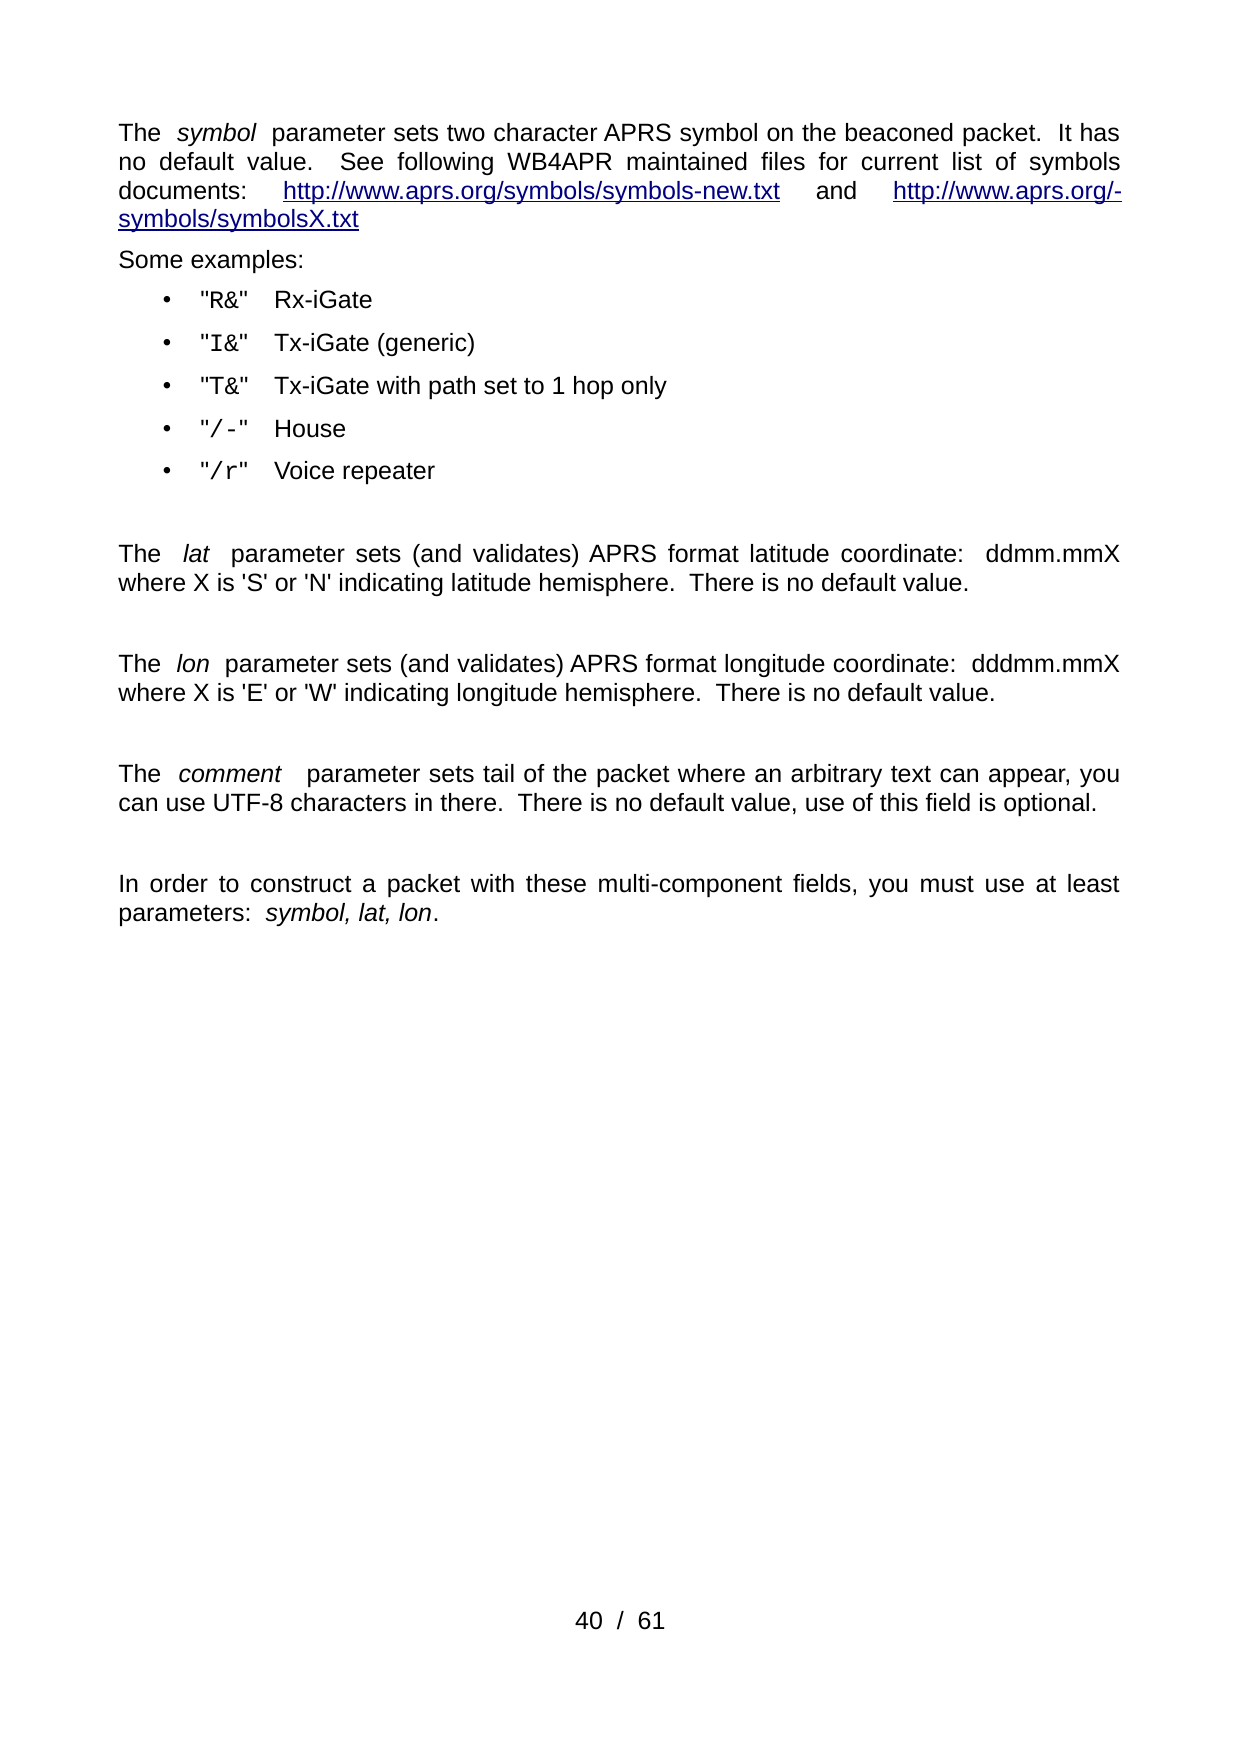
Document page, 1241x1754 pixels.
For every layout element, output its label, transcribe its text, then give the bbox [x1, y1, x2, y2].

text Some examples: [118, 245, 1122, 274]
list "/-" House [163, 413, 1122, 444]
text In order to construct a packet with these multi-component fields, you must use at least parameters: symbol, lat, lon. [118, 869, 1122, 926]
list "T&" Tx-iGate with path set to 1 hop only [163, 371, 1122, 402]
text The comment parameter sets tail of the packet where an arbitrary text can appear, you can use UTF-8 characters in there. There is no default value, use of this field is optional. [118, 759, 1122, 817]
list "/r" Voice repeater [163, 456, 1122, 487]
list "R&" Rx-iGate [163, 285, 1122, 316]
text The lat parameter sets (and validates) APRS format latitude coordinate: ddmm.mmX where X is 'S' or 'N' indicating latitude hemisphere. There is no default value. [118, 539, 1122, 597]
list "I&" Tx-iGate (generic) [163, 328, 1122, 359]
text The symbol parameter sets two character APRS symbol on the beaconed packet. It has no default value. See following WB4APR maintained files for current list of symbols documents: http://www.aprs.org/symbols/symbols-new.txt and http://www.aprs.org/­symbols/­symbolsX.txt [118, 118, 1122, 233]
text The lon parameter sets (and validates) APRS format longitude coordinate: dddmm.mmX where X is 'E' or 'W' indicating longitude hemisphere. There is no default value. [118, 649, 1122, 707]
